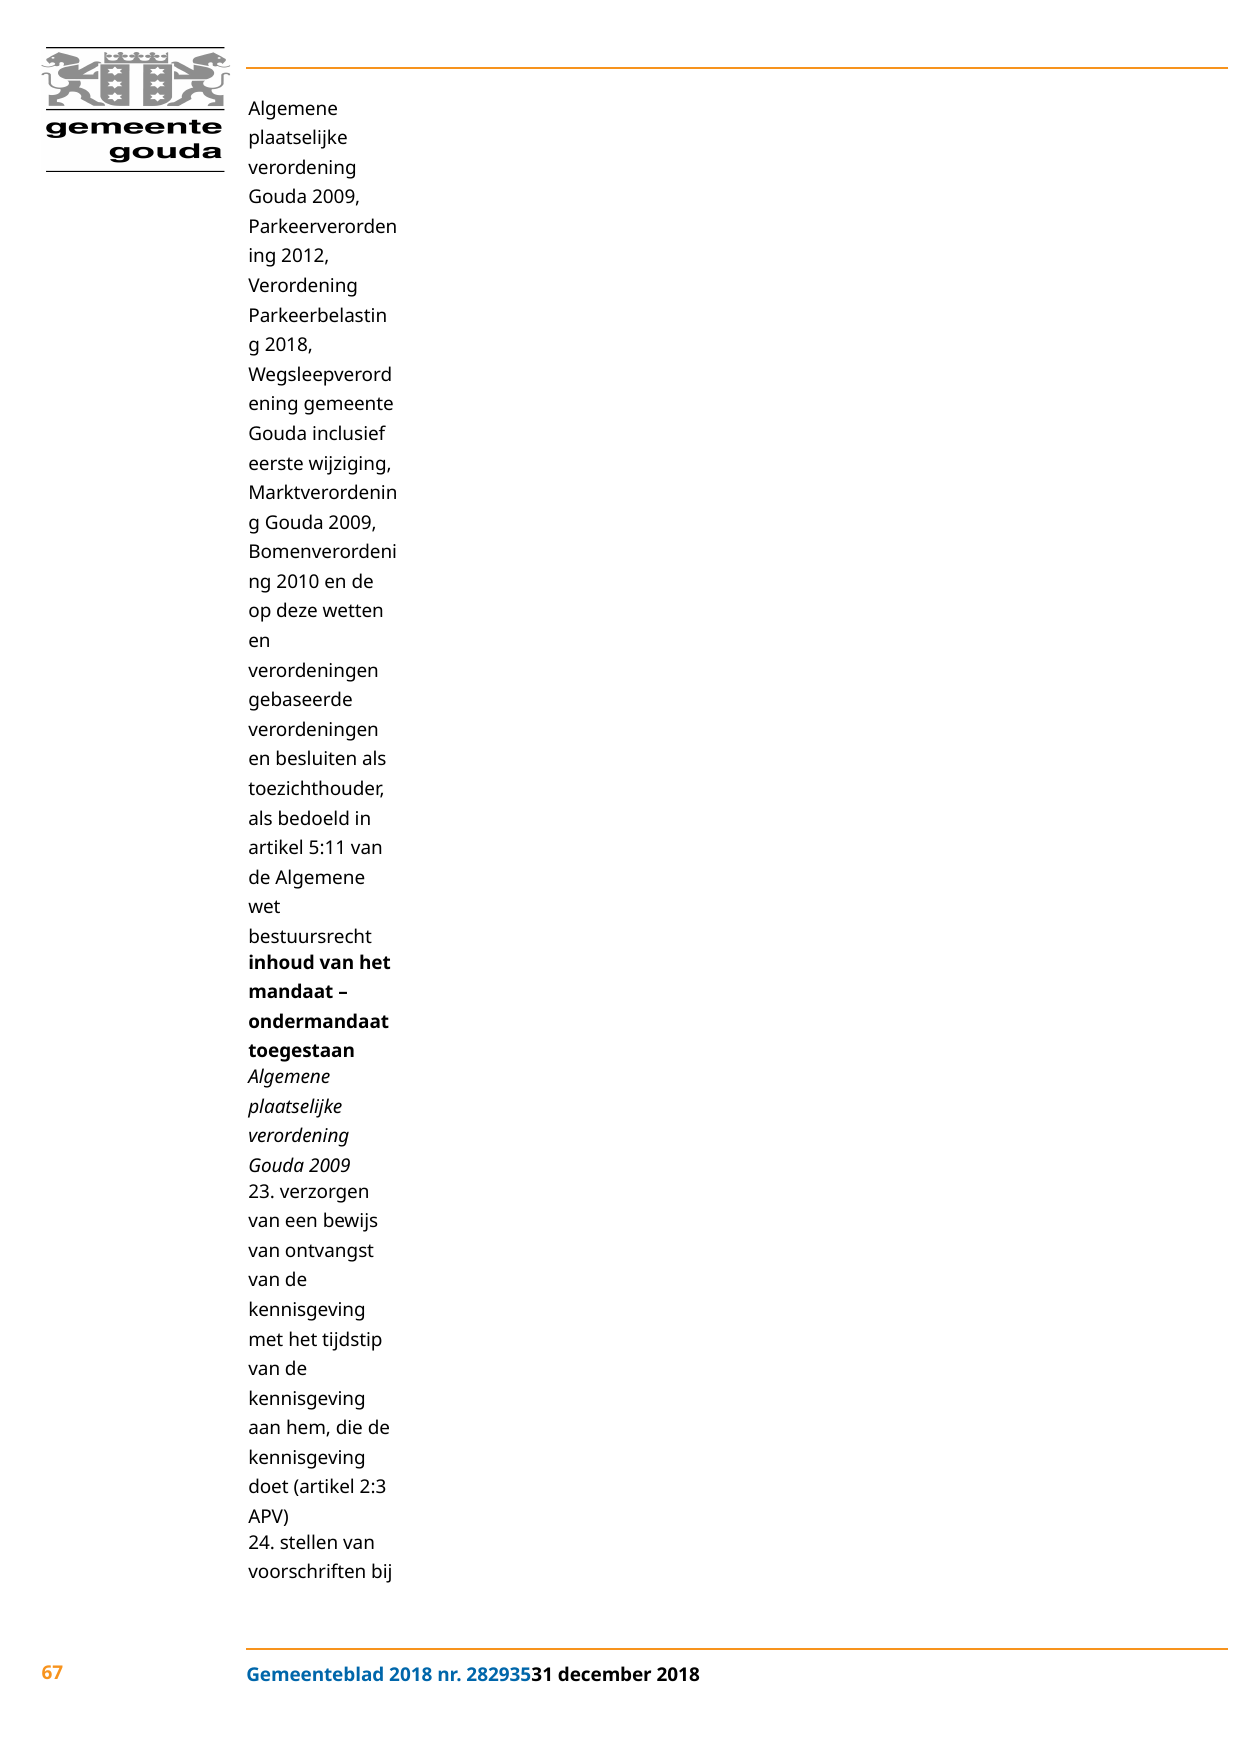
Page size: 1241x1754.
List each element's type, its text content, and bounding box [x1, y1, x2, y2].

table_cell 23. verzorgen van een bewijs van ontvangst van de kennisgeving met het tijdstip van de kennisgeving aan hem, die de kennisgeving doet (artikel 2:3 APV) [248, 1178, 398, 1529]
table_cell Algemene plaatselijke verordening Gouda 2009, Parkeerverordening 2012, Verordening Parkeerbelasting 2018, Wegsleepverordening gemeente Gouda inclusief eerste wijziging, Marktverordening Gouda 2009, Bomenverordening 2010 en de op deze wetten en verordeningen gebaseerde verordeningen en besluiten als toezichthouder, als bedoeld in artikel 5:11 van de Algemene wet bestuursrecht [248, 95, 398, 949]
table_cell inhoud van het mandaat – ondermandaat toegestaan [248, 949, 398, 1063]
table_cell 24. stellen van voorschriften bij [248, 1529, 398, 1584]
table_cell Algemene plaatselijke verordening Gouda 2009 [248, 1063, 398, 1178]
picture [41, 47, 231, 172]
